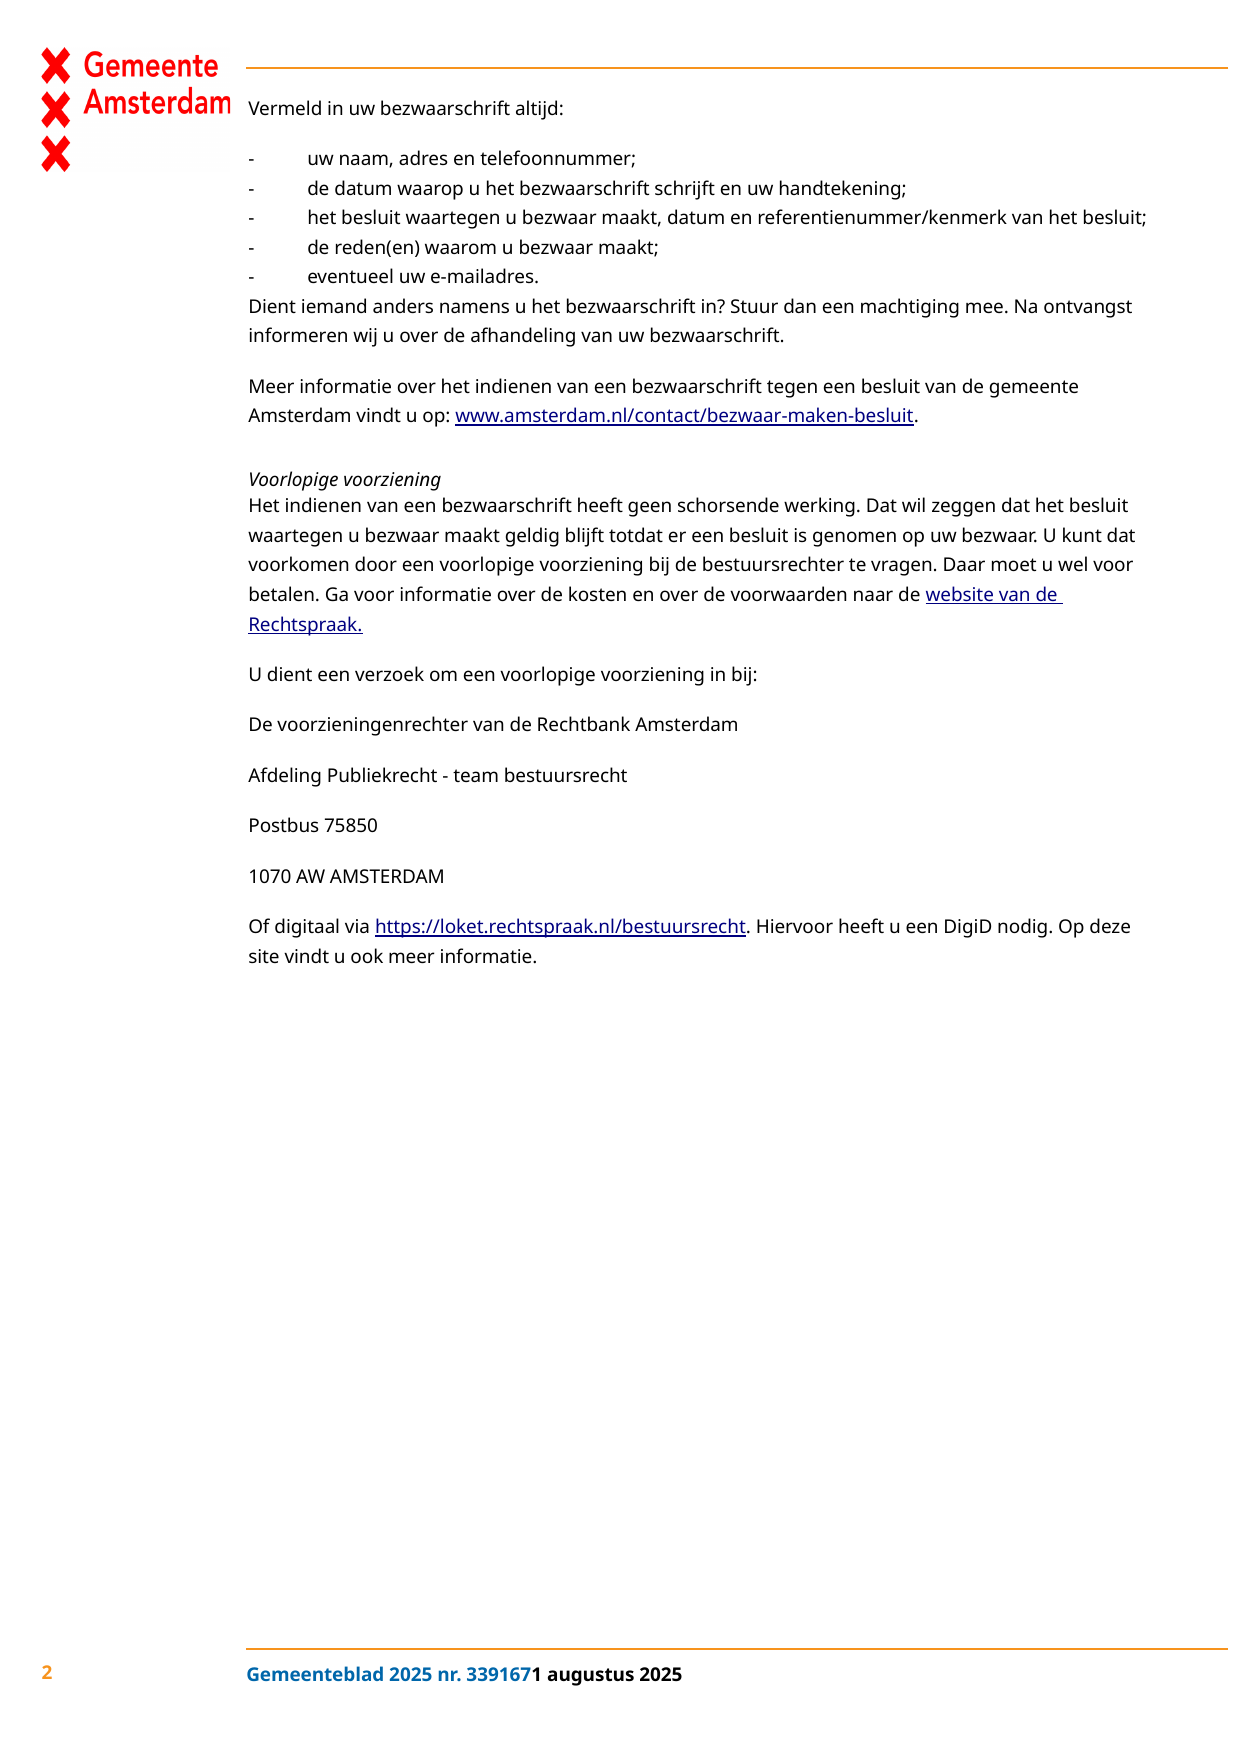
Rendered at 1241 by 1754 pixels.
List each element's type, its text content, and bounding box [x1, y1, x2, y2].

text Postbus 75850 [248, 812, 1152, 838]
list het besluit waartegen u bezwaar maakt, datum en referentienummer/kenmerk van het besluit; [248, 204, 1152, 230]
text De voorzieningenrechter van de Rechtbank Amsterdam [248, 712, 1152, 737]
list de datum waarop u het bezwaarschrift schrijft en uw handtekening; [248, 175, 1152, 201]
list eventueel uw e-mailadres. [248, 263, 1152, 289]
picture [41, 47, 231, 172]
text Het indienen van een bezwaarschrift heeft geen schorsende werking. Dat wil zeggen dat het besluit waartegen u bezwaar maakt geldig blijft totdat er een besluit is genomen op uw bezwaar. U kunt dat voorkomen door een voorlopige voorziening bij de bestuursrechter te vragen. Daar moet u wel voor betalen. Ga voor informatie over de kosten en over de voorwaarden naar de website van de Rechtspraak. [248, 492, 1152, 636]
text Of digitaal via https://loket.rechtspraak.nl/bestuursrecht. Hiervoor heeft u een DigiD nodig. Op deze site vindt u ook meer informatie. [248, 913, 1152, 968]
text 1070 AW AMSTERDAM [248, 863, 1152, 888]
list de reden(en) waarom u bezwaar maakt; [248, 234, 1152, 260]
list uw naam, adres en telefoonnummer; [248, 145, 1152, 171]
text Meer informatie over het indienen van een bezwaarschrift tegen een besluit van de gemeente Amsterdam vindt u op: www.amsterdam.nl/contact/bezwaar-maken-besluit. [248, 373, 1152, 428]
text Dient iemand anders namens u het bezwaarschrift in? Stuur dan een machtiging mee. Na ontvangst informeren wij u over de afhandeling van uw bezwaarschrift. [248, 293, 1152, 348]
text Vermeld in uw bezwaarschrift altijd: [248, 95, 1152, 121]
text Voorlopige voorziening [248, 467, 1152, 492]
text U dient een verzoek om een voorlopige voorziening in bij: [248, 661, 1152, 687]
text Afdeling Publiekrecht - team bestuursrecht [248, 762, 1152, 788]
